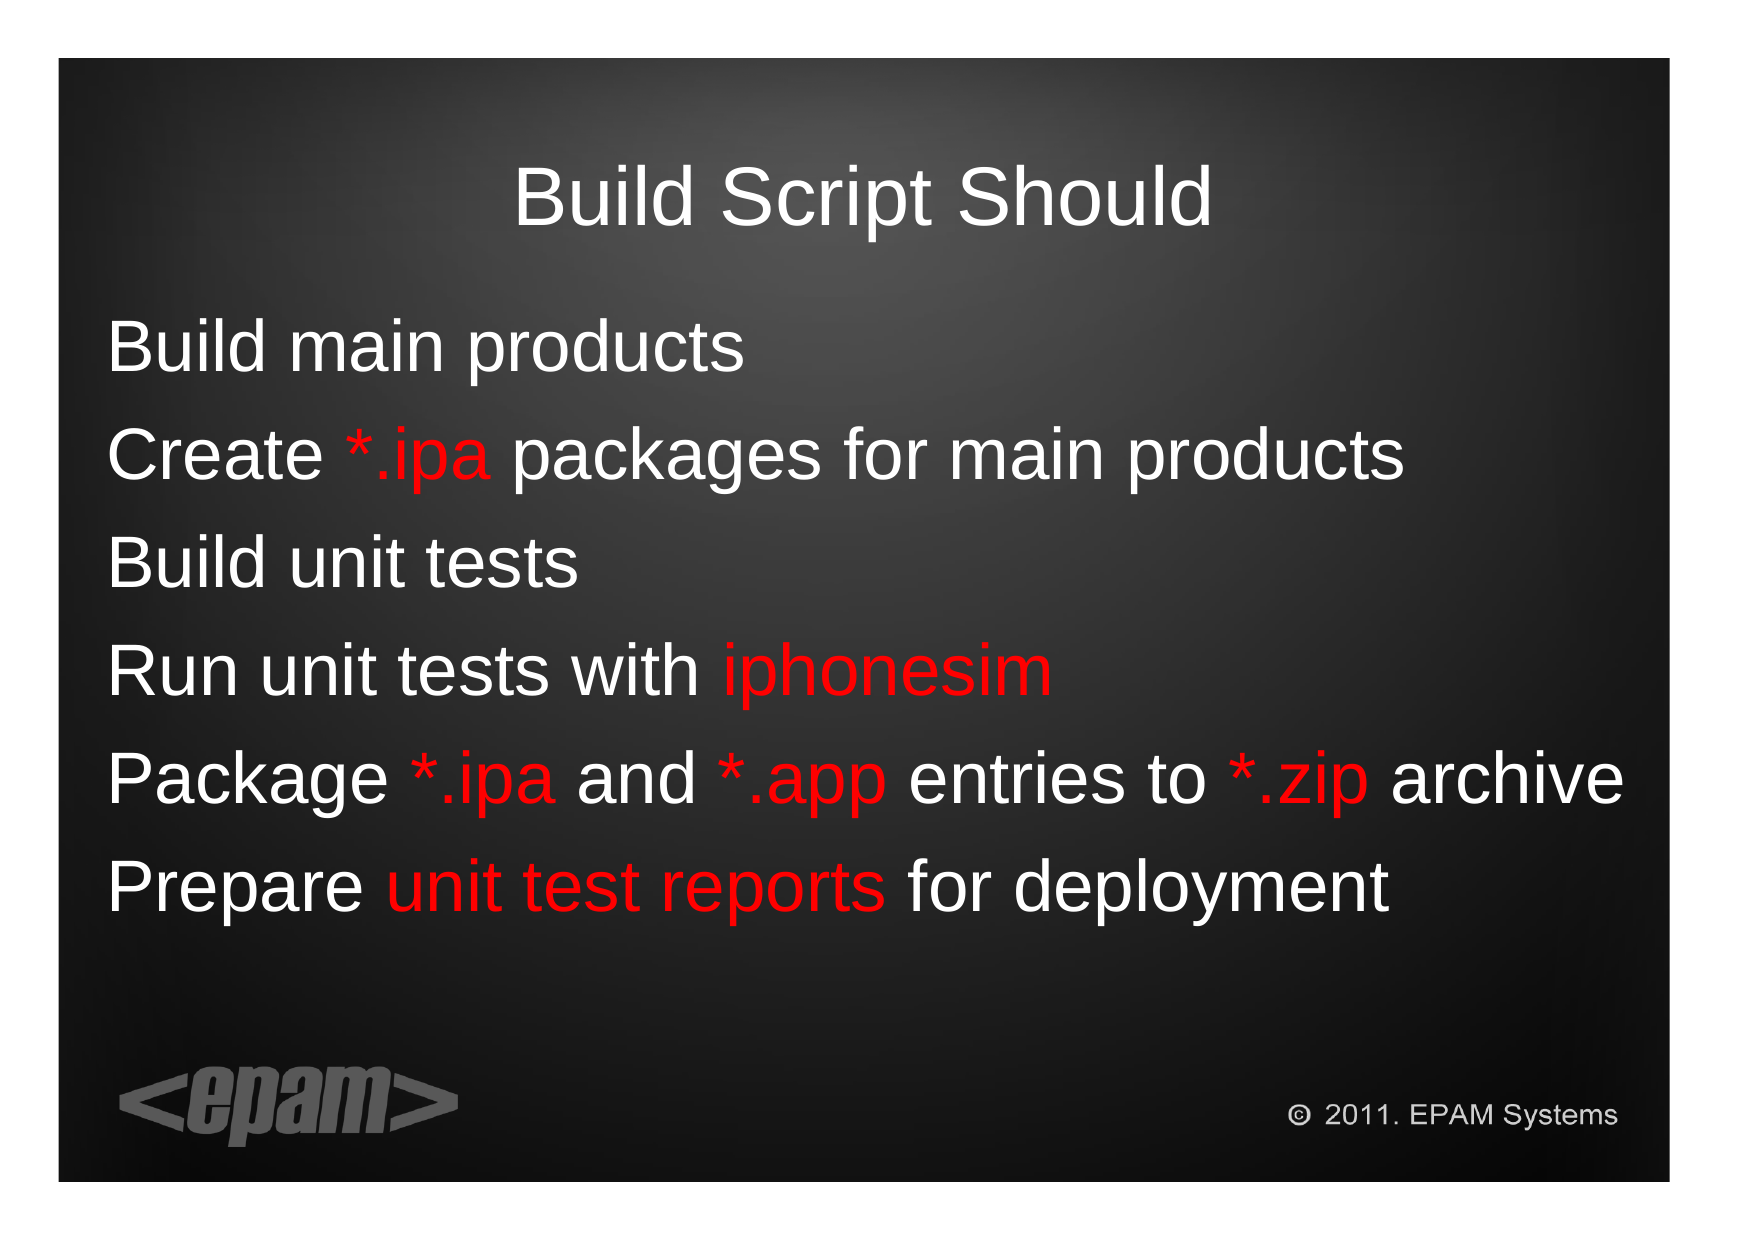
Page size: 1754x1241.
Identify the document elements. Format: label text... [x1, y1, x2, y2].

list Build main products Create *.ipa packages for main products Build unit tests Run unit tests with iphonesim Package *.ipa and *.app entries to *.zip archive Prepare unit test reports for deployment [35, 305, 1634, 1182]
picture [58, 58, 1670, 1182]
title Build Script Should [138, 103, 1589, 291]
